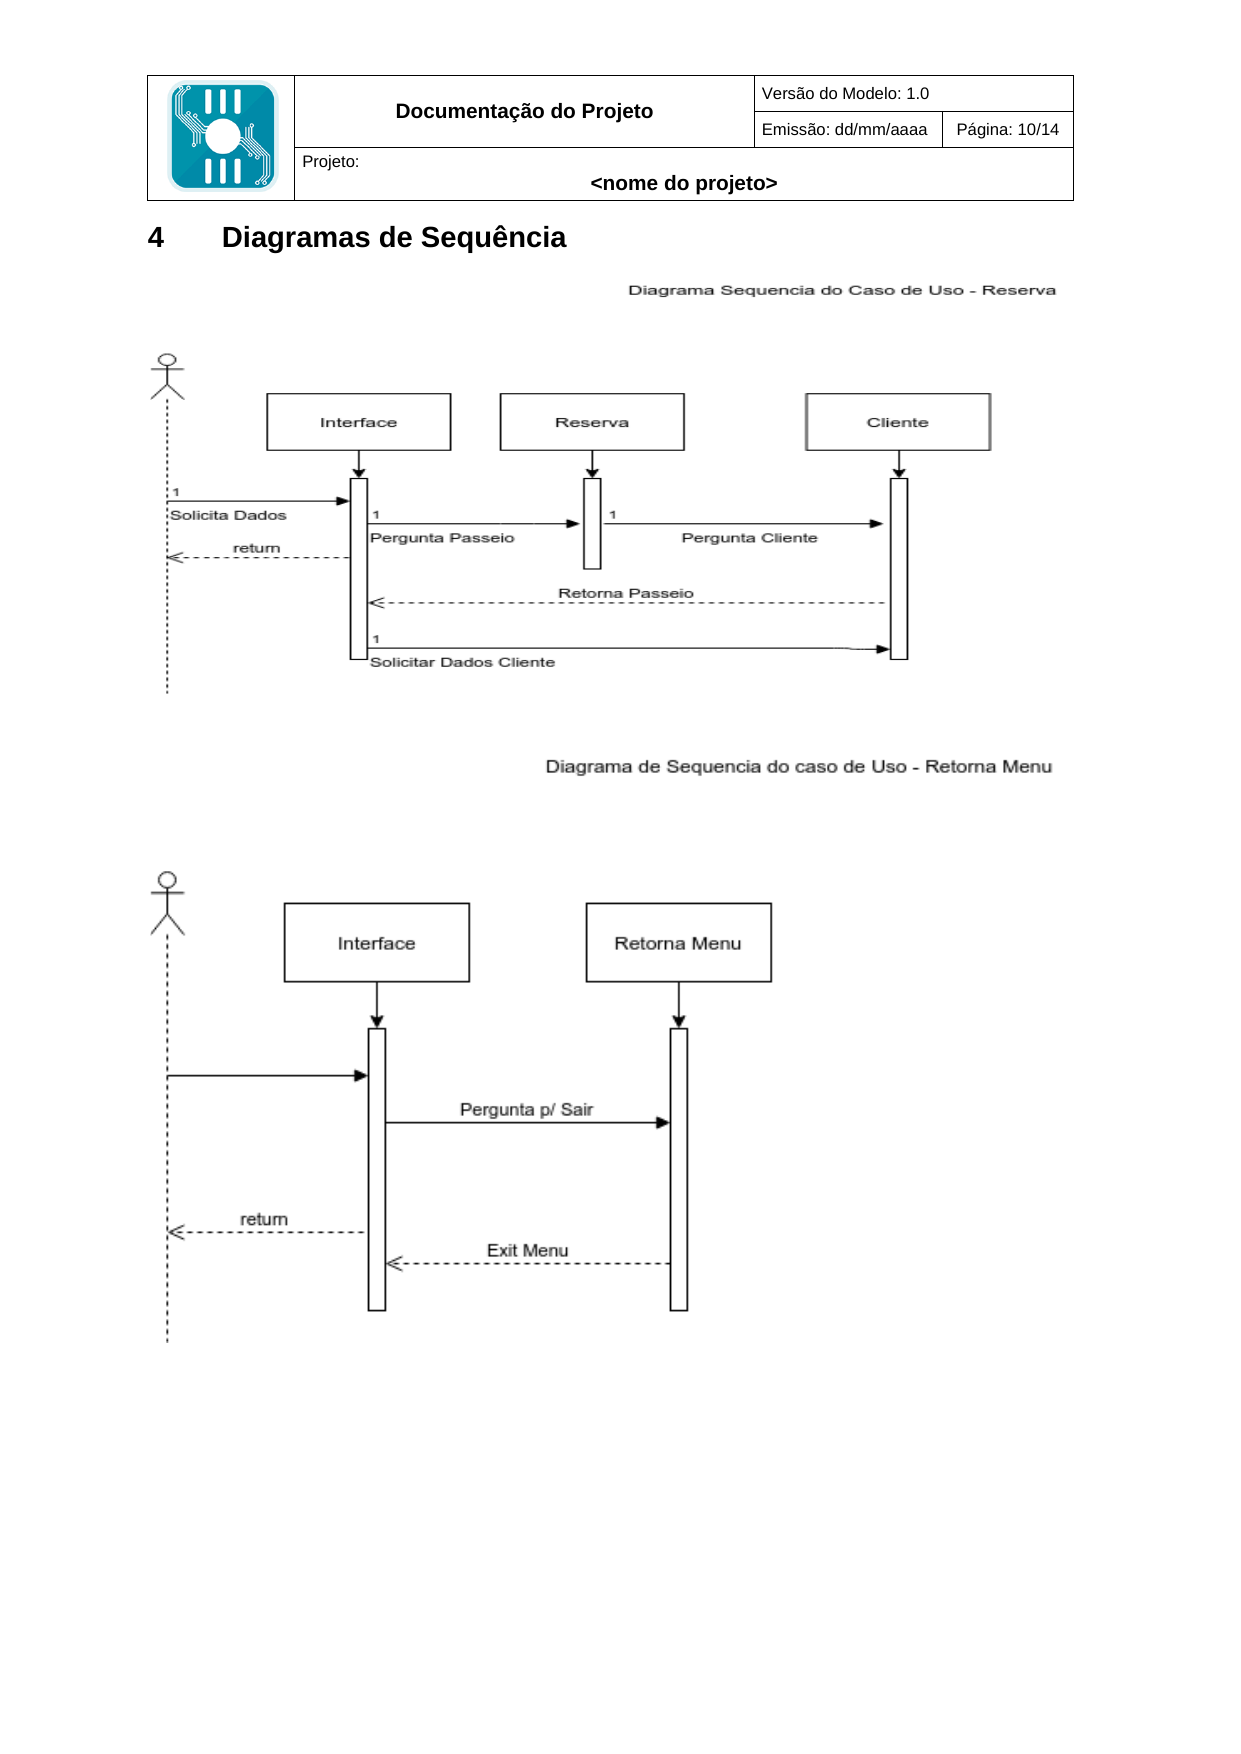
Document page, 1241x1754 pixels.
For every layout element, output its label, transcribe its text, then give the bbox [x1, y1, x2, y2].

picture [150, 279, 1077, 694]
picture [206, 159, 210, 183]
subtitle Diagramas de Sequência [148, 220, 1092, 253]
picture [155, 80, 210, 196]
picture [150, 751, 1081, 1343]
